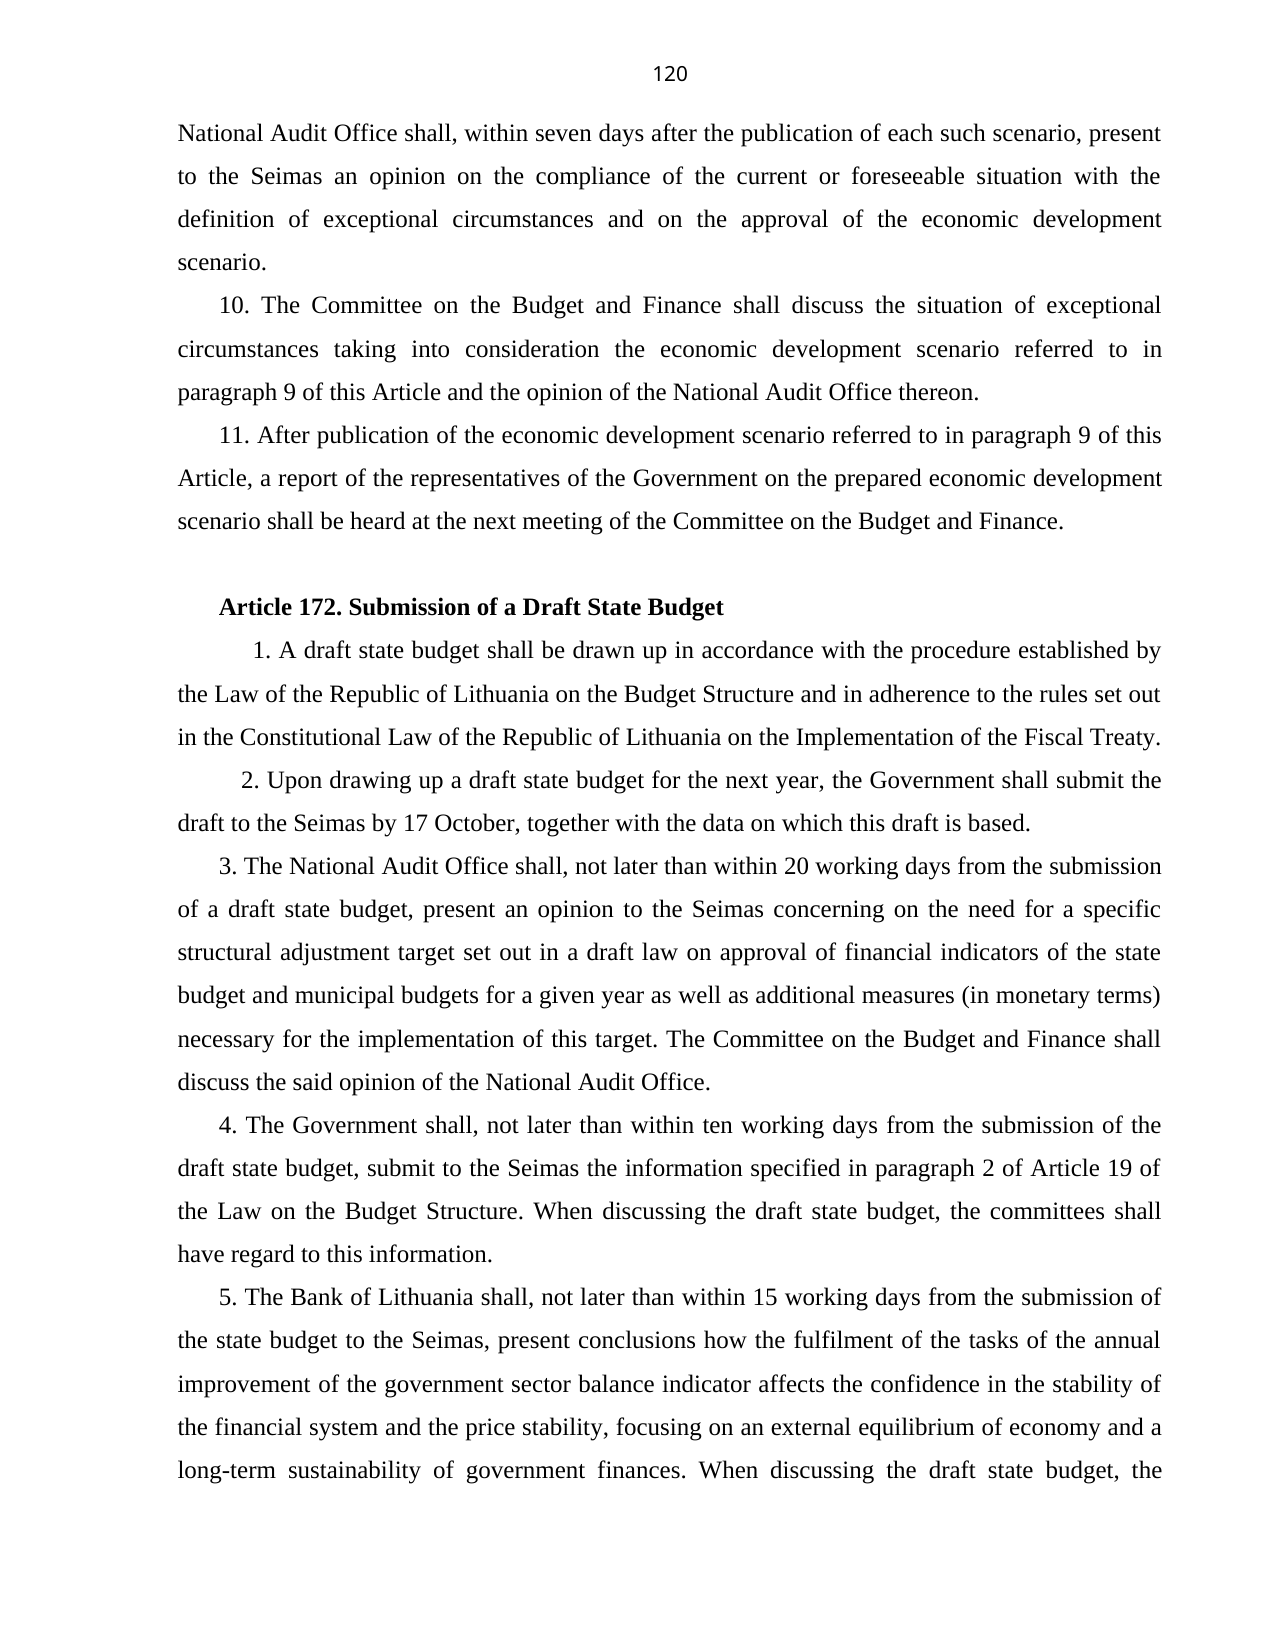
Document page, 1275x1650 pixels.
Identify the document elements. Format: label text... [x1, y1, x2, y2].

text Article 172. Submission of a Draft State Budget [177, 592, 1163, 621]
text 3. The National Audit Office shall, not later than within 20 working days from the submission of a draft state budget, present an opinion to the Seimas concerning on the need for a specific structural adjustment target set out in a draft law on approval of financial indicators of the state budget and municipal budgets for a given year as well as additional measures (in monetary terms) necessary for the implementation of this target. The Committee on the Budget and Finance shall discuss the said opinion of the National Audit Office. [177, 851, 1163, 1096]
text 4. The Government shall, not later than within ten working days from the submission of the draft state budget, submit to the Seimas the information specified in paragraph 2 of Article 19 of the Law on the Budget Structure. When discussing the draft state budget, the committees shall have regard to this information. [177, 1110, 1163, 1268]
text 5. The Bank of Lithuania shall, not later than within 15 working days from the submission of the state budget to the Seimas, present conclusions how the fulfilment of the tasks of the annual improvement of the government sector balance indicator affects the confidence in the stability of the financial system and the price stability, focusing on an external equilibrium of economy and a long-term sustainability of government finances. When discussing the draft state budget, the [177, 1282, 1163, 1484]
text 2. Upon drawing up a draft state budget for the next year, the Government shall submit the draft to the Seimas by 17 October, together with the data on which this draft is based. [177, 765, 1163, 837]
text 11. After publication of the economic development scenario referred to in paragraph 9 of this Article, a report of the representatives of the Government on the prepared economic development scenario shall be heard at the next meeting of the Committee on the Budget and Finance. [177, 420, 1163, 535]
text National Audit Office shall, within seven days after the publication of each such scenario, present to the Seimas an opinion on the compliance of the current or foreseeable situation with the definition of exceptional circumstances and on the approval of the economic development scenario. [177, 118, 1163, 276]
text 1. A draft state budget shall be drawn up in accordance with the procedure established by the Law of the Republic of Lithuania on the Budget Structure and in adherence to the rules set out in the Constitutional Law of the Republic of Lithuania on the Implementation of the Fiscal Treaty. [177, 636, 1163, 751]
text 10. The Committee on the Budget and Finance shall discuss the situation of exceptional circumstances taking into consideration the economic development scenario referred to in paragraph 9 of this Article and the opinion of the National Audit Office thereon. [177, 291, 1163, 406]
